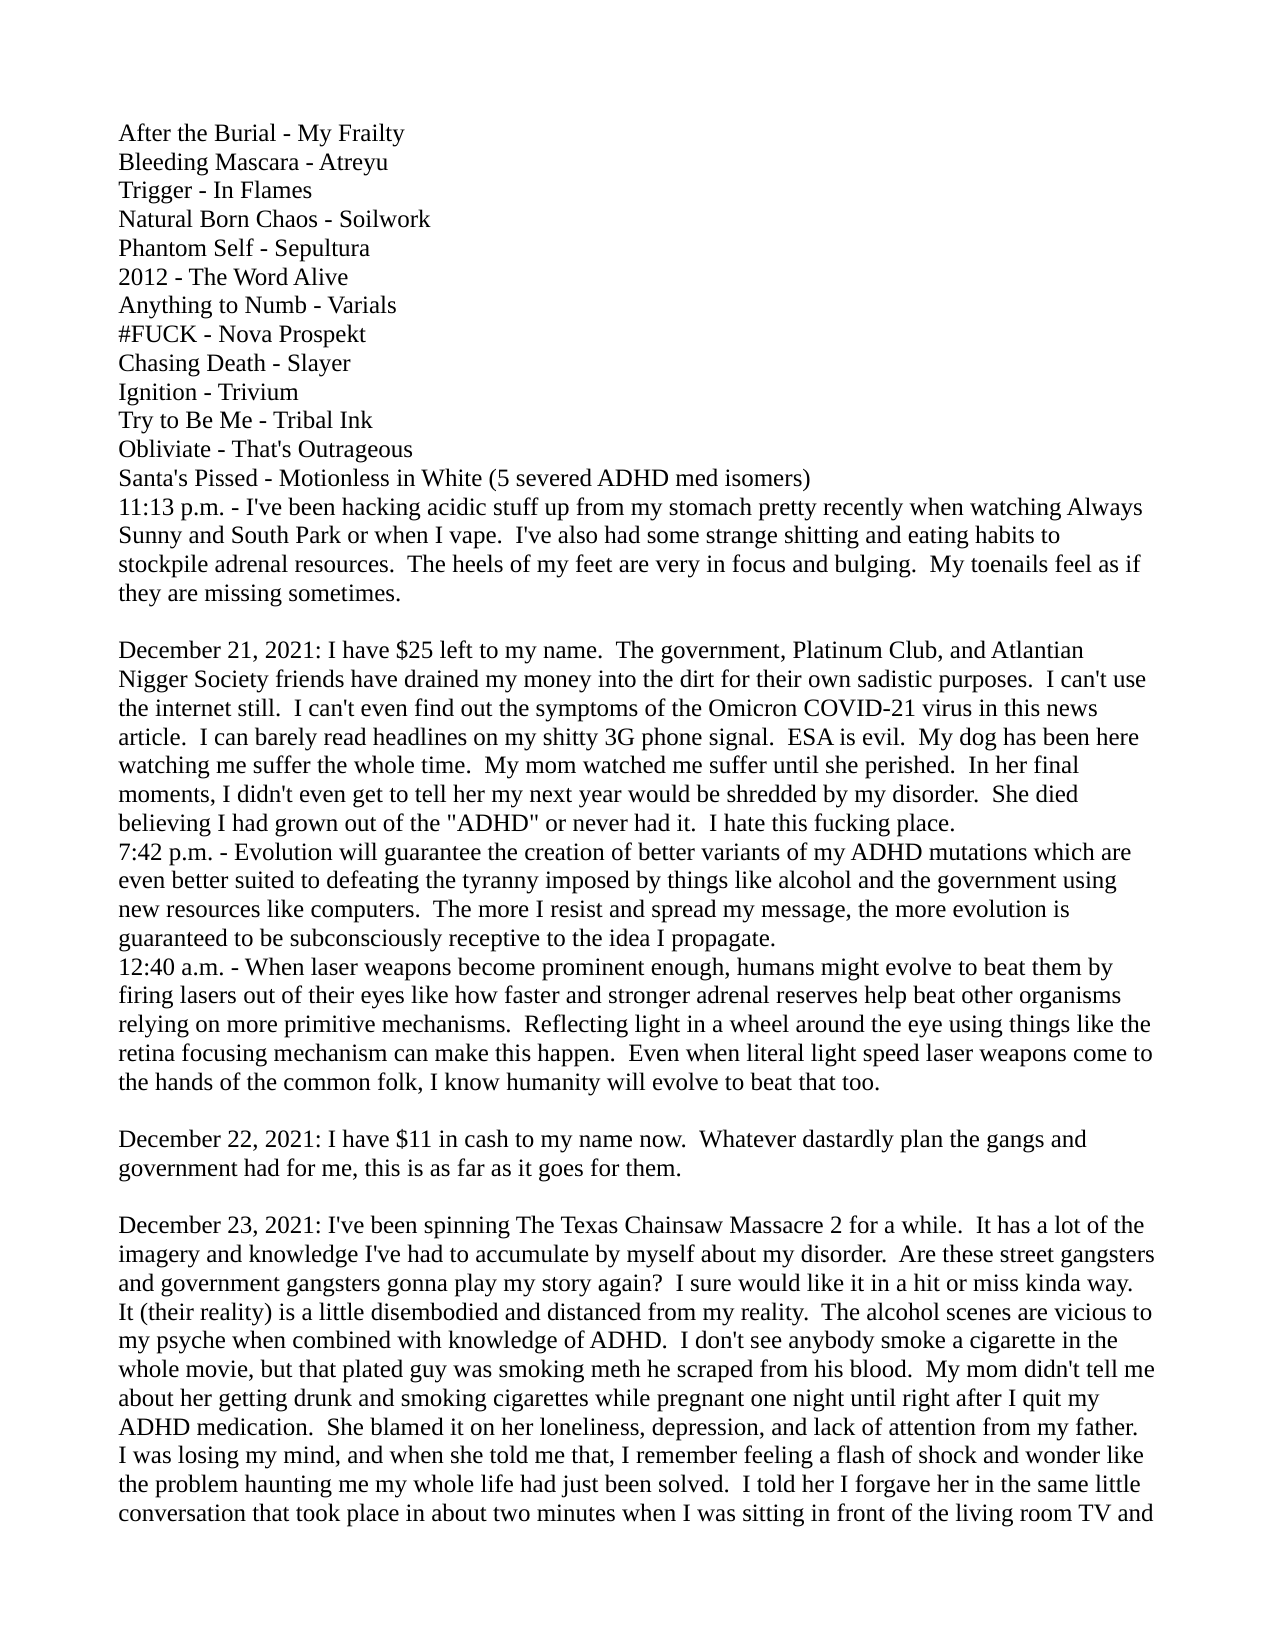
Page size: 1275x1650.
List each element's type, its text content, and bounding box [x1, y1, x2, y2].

text December 21, 2021: I have $25 left to my name. The government, Platinum Club, and Atlantian Nigger Society friends have drained my money into the dirt for their own sadistic purposes. I can't use the internet still. I can't even find out the symptoms of the Omicron COVID-21 virus in this news article. I can barely read headlines on my shitty 3G phone signal. ESA is evil. My dog has been here watching me suffer the whole time. My mom watched me suffer until she perished. In her final moments, I didn't even get to tell her my next year would be shredded by my disorder. She died believing I had grown out of the "ADHD" or never had it. I hate this fucking place. [118, 636, 1157, 837]
text Try to Be Me - Tribal Ink [118, 406, 1157, 434]
text Anything to Numb - Varials [118, 291, 1157, 319]
text #FUCK - Nova Prospekt [118, 319, 1157, 348]
text December 22, 2021: I have $11 in cash to my name now. Whatever dastardly plan the gangs and government had for me, this is as far as it goes for them. [118, 1124, 1157, 1182]
text 12:40 a.m. - When laser weapons become prominent enough, humans might evolve to beat them by firing lasers out of their eyes like how faster and stronger adrenal reserves help beat other organisms relying on more primitive mechanisms. Reflecting light in a wheel around the eye using things like the retina focusing mechanism can make this happen. Even when literal light speed laser weapons come to the hands of the common folk, I know humanity will evolve to beat that too. [118, 952, 1157, 1096]
text Ignition - Trivium [118, 377, 1157, 406]
text Trigger - In Flames [118, 176, 1157, 204]
text Bleeding Mascara - Atreyu [118, 147, 1157, 176]
text After the Burial - My Frailty [118, 118, 1157, 147]
text Chasing Death - Slayer [118, 348, 1157, 377]
text Obliviate - That's Outrageous [118, 434, 1157, 463]
text 7:42 p.m. - Evolution will guarantee the creation of better variants of my ADHD mutations which are even better suited to defeating the tyranny imposed by things like alcohol and the government using new resources like computers. The more I resist and spread my message, the more evolution is guaranteed to be subconsciously receptive to the idea I propagate. [118, 837, 1157, 952]
text Natural Born Chaos - Soilwork [118, 204, 1157, 233]
text Santa's Pissed - Motionless in White (5 severed ADHD med isomers) [118, 463, 1157, 492]
text December 23, 2021: I've been spinning The Texas Chainsaw Massacre 2 for a while. It has a lot of the imagery and knowledge I've had to accumulate by myself about my disorder. Are these street gangsters and government gangsters gonna play my story again? I sure would like it in a hit or miss kinda way. It (their reality) is a little disembodied and distanced from my reality. The alcohol scenes are vicious to my psyche when combined with knowledge of ADHD. I don't see anybody smoke a cigarette in the whole movie, but that plated guy was smoking meth he scraped from his blood. My mom didn't tell me about her getting drunk and smoking cigarettes while pregnant one night until right after I quit my ADHD medication. She blamed it on her loneliness, depression, and lack of attention from my father. I was losing my mind, and when she told me that, I remember feeling a flash of shock and wonder like the problem haunting me my whole life had just been solved. I told her I forgave her in the same little conversation that took place in about two minutes when I was sitting in front of the living room TV and [118, 1211, 1157, 1527]
text Phantom Self - Sepultura [118, 233, 1157, 262]
text 2012 - The Word Alive [118, 262, 1157, 291]
text 11:13 p.m. - I've been hacking acidic stuff up from my stomach pretty recently when watching Always Sunny and South Park or when I vape. I've also had some strange shitting and eating habits to stockpile adrenal resources. The heels of my feet are very in focus and bulging. My toenails feel as if they are missing sometimes. [118, 492, 1157, 607]
